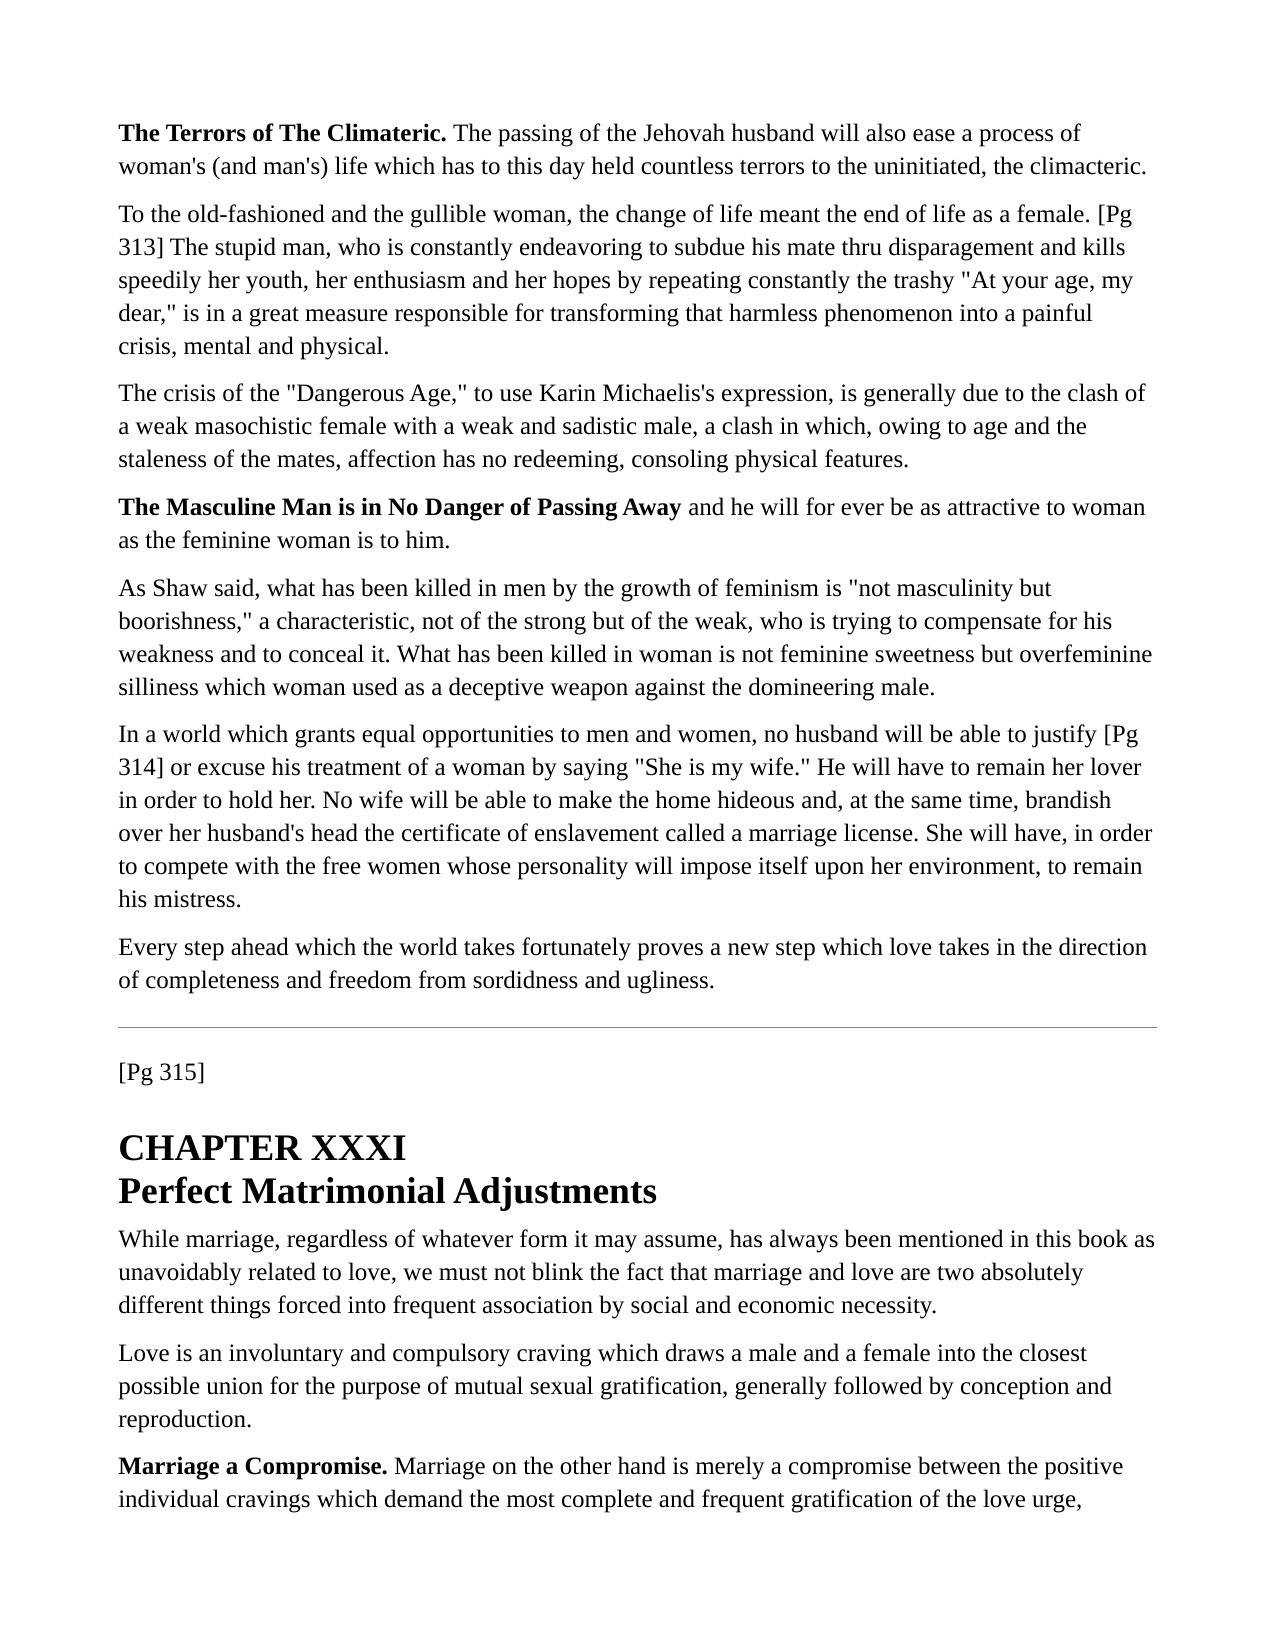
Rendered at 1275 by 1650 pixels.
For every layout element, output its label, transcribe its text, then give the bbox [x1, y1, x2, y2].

text The Masculine Man is in No Danger of Passing Away and he will for ever be as attractive to woman as the feminine woman is to him. [118, 492, 1157, 554]
text The Terrors of The Climateric. The passing of the Jehovah husband will also ease a process of woman's (and man's) life which has to this day held countless terrors to the uninitiated, the climacteric. [118, 118, 1157, 180]
text The crisis of the "Dangerous Age," to use Karin Michaelis's expression, is generally due to the clash of a weak masochistic female with a weak and sadistic male, a clash in which, owing to age and the staleness of the mates, affection has no redeeming, consoling physical features. [118, 378, 1157, 473]
text While marriage, regardless of whatever form it may assume, has always been mentioned in this book as unavoidably related to love, we must not blink the fact that marriage and love are two absolutely different things forced into frequent association by social and economic necessity. [118, 1224, 1157, 1319]
text Marriage a Compromise. Marriage on the other hand is merely a compromise between the positive individual cravings which demand the most complete and frequent gratification of the love urge, [118, 1451, 1157, 1513]
text To the old-fashioned and the gullible woman, the change of life meant the end of life as a female. [Pg 313] The stupid man, who is constantly endeavoring to subdue his mate thru disparagement and kills speedily her youth, her enthusiasm and her hopes by repeating constantly the trashy "At your age, my dear," is in a great measure responsible for transforming that harmless phenomenon into a painful crisis, mental and physical. [118, 199, 1157, 359]
subtitle CHAPTER XXXI Perfect Matrimonial Adjustments [118, 1125, 1157, 1212]
text [Pg 315] [118, 1057, 1157, 1086]
text Every step ahead which the world takes fortunately proves a new step which love takes in the direction of completeness and freedom from sordidness and ugliness. [118, 932, 1157, 994]
text In a world which grants equal opportunities to men and women, no husband will be able to justify [Pg 314] or excuse his treatment of a woman by saying "She is my wife." He will have to remain her lover in order to hold her. No wife will be able to make the home hideous and, at the same time, brandish over her husband's head the certificate of enslavement called a marriage license. She will have, in order to compete with the free women whose personality will impose itself upon her environment, to remain his mistress. [118, 719, 1157, 913]
text As Shaw said, what has been killed in men by the growth of feminism is "not masculinity but boorishness," a characteristic, not of the strong but of the weak, who is trying to compensate for his weakness and to conceal it. What has been killed in woman is not feminine sweetness but overfeminine silliness which woman used as a deceptive weapon against the domineering male. [118, 573, 1157, 701]
text Love is an involuntary and compulsory craving which draws a male and a female into the closest possible union for the purpose of mutual sexual gratification, generally followed by conception and reproduction. [118, 1338, 1157, 1432]
